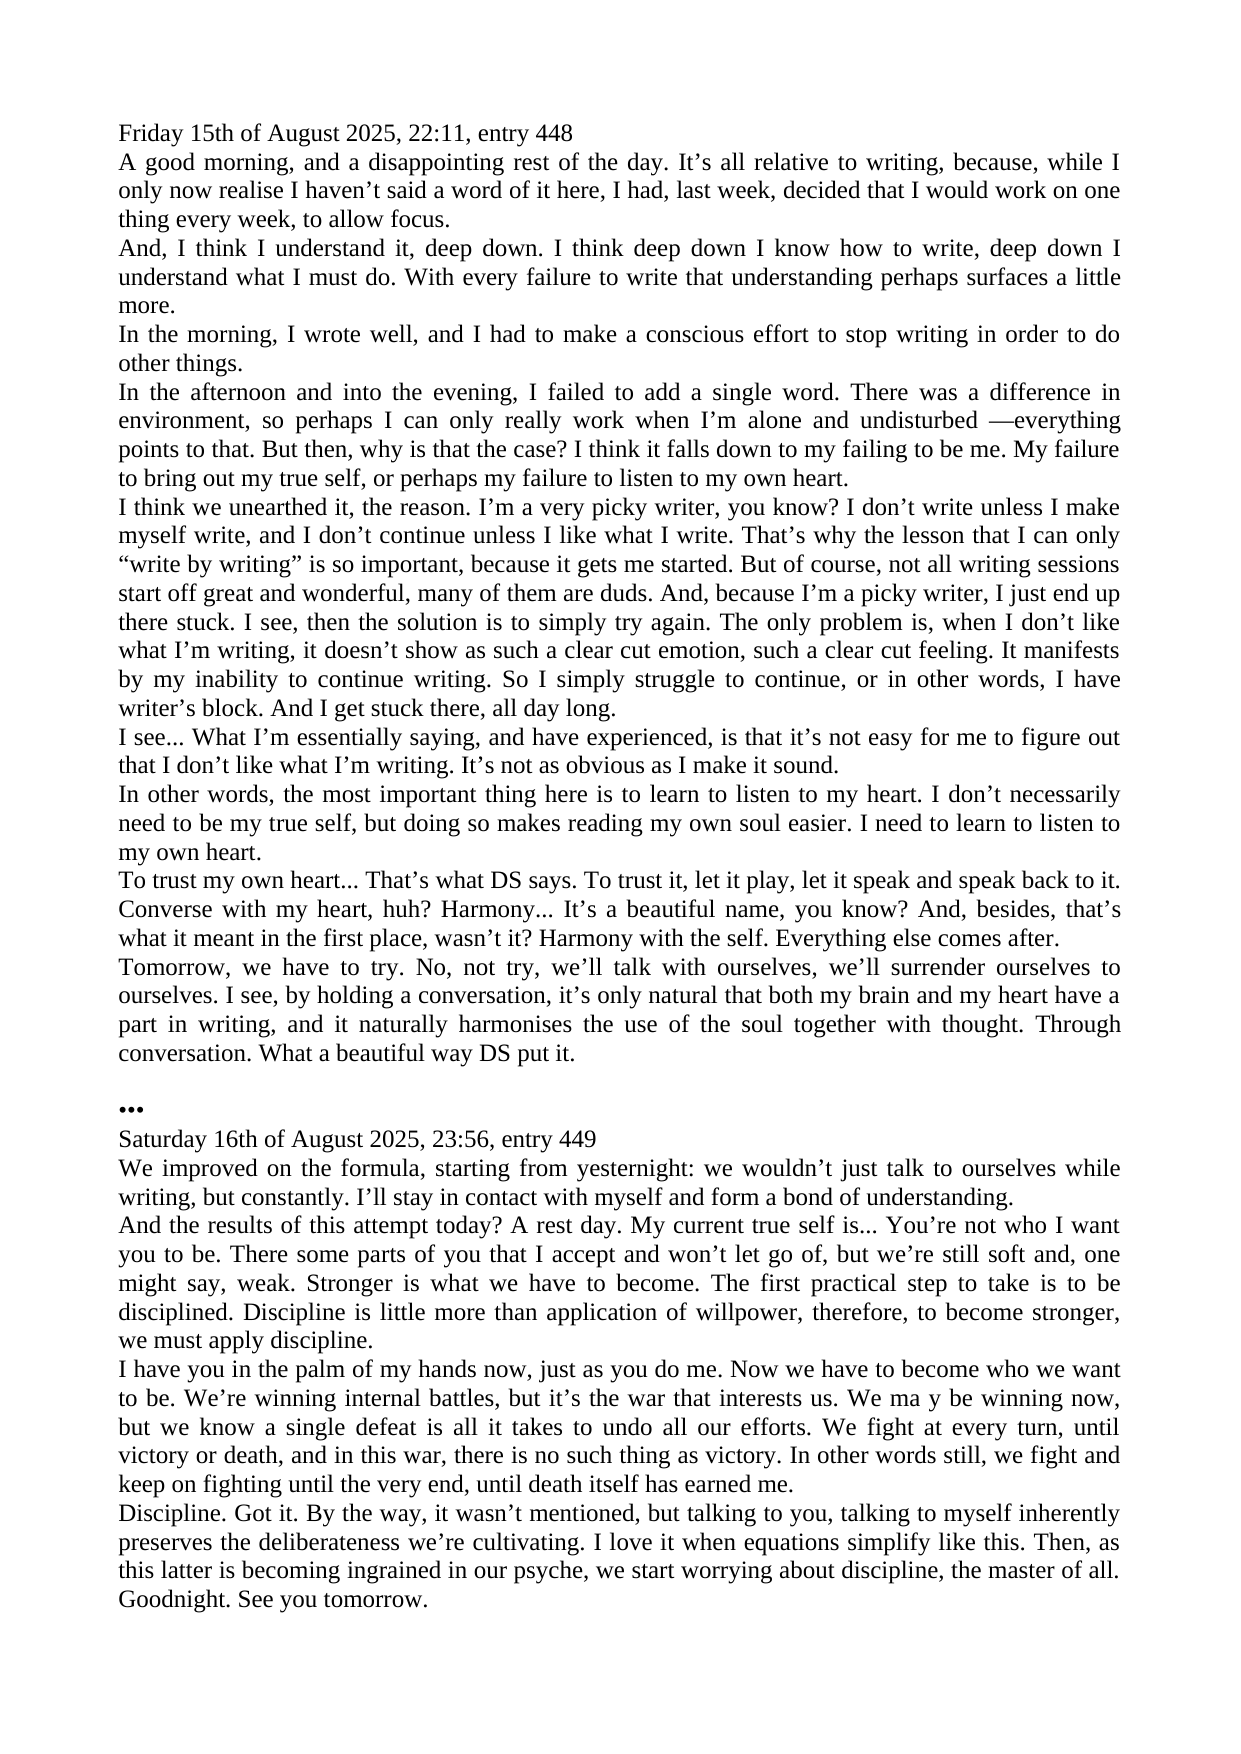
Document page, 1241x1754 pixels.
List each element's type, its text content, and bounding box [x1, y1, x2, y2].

text In other words, the most important thing here is to learn to listen to my heart. I don’t necessarily need to be my true self, but doing so makes reading my own soul easier. I need to learn to listen to my own heart. [118, 779, 1122, 866]
text We improved on the formula, starting from yesternight: we wouldn’t just talk to ourselves while writing, but constantly. I’ll stay in contact with myself and form a bond of understanding. [118, 1153, 1122, 1211]
text Saturday 16th of August 2025, 23:56, entry 449 [118, 1124, 1122, 1153]
text Discipline. Got it. By the way, it wasn’t mentioned, but talking to you, talking to myself inherently preserves the deliberateness we’re cultivating. I love it when equations simplify like this. Then, as this latter is becoming ingrained in our psyche, we start worrying about discipline, the master of all. Goodnight. See you tomorrow. [118, 1498, 1122, 1613]
text Tomorrow, we have to try. No, not try, we’ll talk with ourselves, we’ll surrender ourselves to ourselves. I see, by holding a conversation, it’s only natural that both my brain and my heart have a part in writing, and it naturally harmonises the use of the soul together with thought. Through conversation. What a beautiful way DS put it. [118, 952, 1122, 1067]
text Friday 15th of August 2025, 22:11, entry 448 [118, 118, 1122, 147]
text I think we unearthed it, the reason. I’m a very picky writer, you know? I don’t write unless I make myself write, and I don’t continue unless I like what I write. That’s why the lesson that I can only “write by writing” is so important, because it gets me started. But of course, not all writing sessions start off great and wonderful, many of them are duds. And, because I’m a picky writer, I just end up there stuck. I see, then the solution is to simply try again. The only problem is, when I don’t like what I’m writing, it doesn’t show as such a clear cut emotion, such a clear cut feeling. It manifests by my inability to continue writing. So I simply struggle to continue, or in other words, I have writer’s block. And I get stuck there, all day long. [118, 492, 1122, 722]
text To trust my own heart... That’s what DS says. To trust it, let it play, let it speak and speak back to it. Converse with my heart, huh? Harmony... It’s a beautiful name, you know? And, besides, that’s what it meant in the first place, wasn’t it? Harmony with the self. Everything else comes after. [118, 866, 1122, 952]
text I see... What I’m essentially saying, and have experienced, is that it’s not easy for me to figure out that I don’t like what I’m writing. It’s not as obvious as I make it sound. [118, 722, 1122, 779]
text In the afternoon and into the evening, I failed to add a single word. There was a difference in environment, so perhaps I can only really work when I’m alone and undisturbed —everything points to that. But then, why is that the case? I think it falls down to my failing to be me. My failure to bring out my true self, or perhaps my failure to listen to my own heart. [118, 377, 1122, 492]
text A good morning, and a disappointing rest of the day. It’s all relative to writing, because, while I only now realise I haven’t said a word of it here, I had, last week, decided that I would work on one thing every week, to allow focus. [118, 147, 1122, 233]
text I have you in the palm of my hands now, just as you do me. Now we have to become who we want to be. We’re winning internal battles, but it’s the war that interests us. We ma y be winning now, but we know a single defeat is all it takes to undo all our efforts. We fight at every turn, until victory or death, and in this war, there is no such thing as victory. In other words still, we fight and keep on fighting until the very end, until death itself has earned me. [118, 1354, 1122, 1498]
text And the results of this attempt today? A rest day. My current true self is... You’re not who I want you to be. There some parts of you that I accept and won’t let go of, but we’re still soft and, one might say, weak. Stronger is what we have to become. The first practical step to take is to be disciplined. Discipline is little more than application of willpower, therefore, to become stronger, we must apply discipline. [118, 1211, 1122, 1354]
text In the morning, I wrote well, and I had to make a conscious effort to stop writing in order to do other things. [118, 319, 1122, 377]
text ••• [118, 1096, 1122, 1124]
text And, I think I understand it, deep down. I think deep down I know how to write, deep down I understand what I must do. With every failure to write that understanding perhaps surfaces a little more. [118, 233, 1122, 319]
